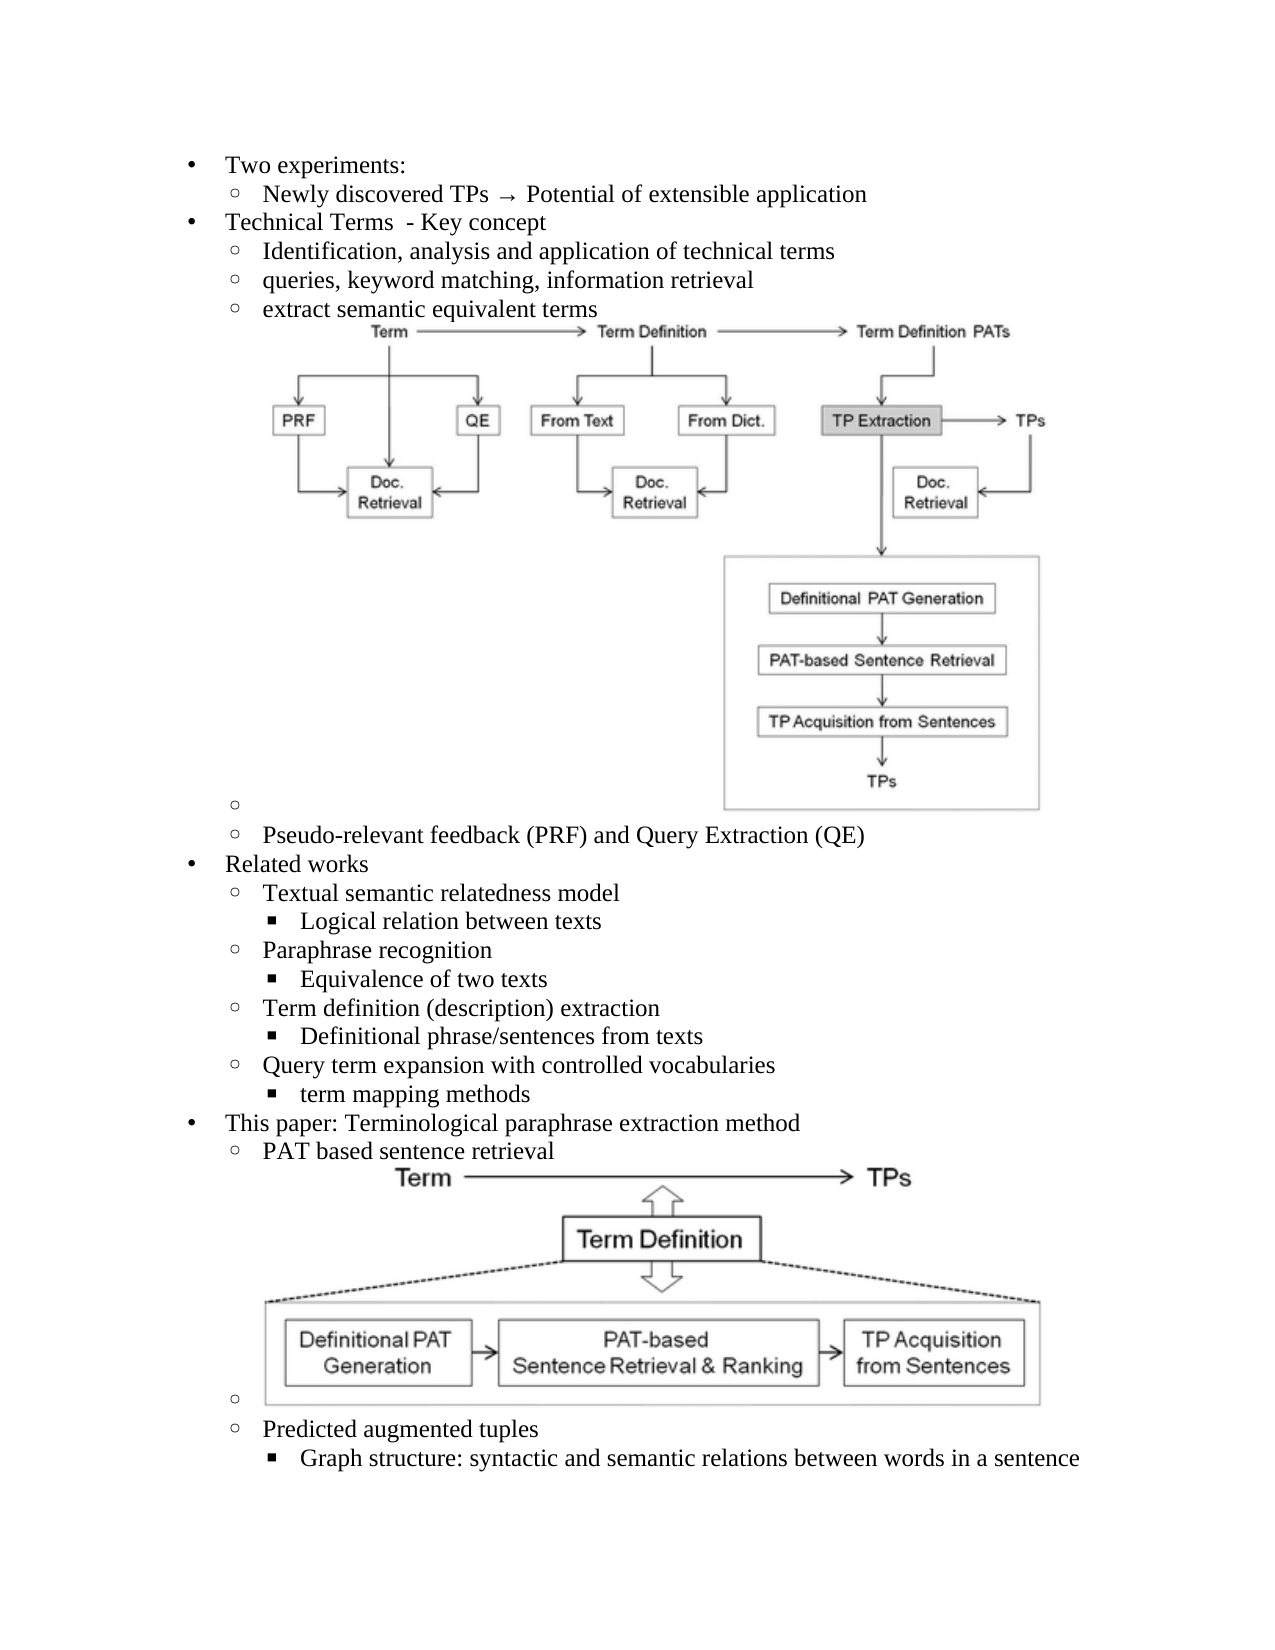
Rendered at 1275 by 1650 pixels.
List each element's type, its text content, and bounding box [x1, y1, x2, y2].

list extract semantic equivalent terms [225, 294, 1125, 322]
list Term definition (description) extraction [225, 993, 1125, 1021]
list Logical relation between texts [262, 906, 1125, 935]
list Paraphrase recognition [225, 935, 1125, 964]
list Identification, analysis and application of technical terms [225, 236, 1125, 265]
list Technical Terms - Key concept [187, 207, 1125, 236]
list Query term expansion with controlled vocabularies [225, 1050, 1125, 1079]
list PAT based sentence retrieval [225, 1136, 1125, 1165]
list Equivalence of two texts [262, 964, 1125, 993]
list Related works [187, 849, 1125, 878]
list Textual semantic relatedness model [225, 878, 1125, 906]
list Predicted augmented tuples [225, 1414, 1125, 1443]
list This paper: Terminological paraphrase extraction method [187, 1108, 1125, 1136]
list Graph structure: syntactic and semantic relations between words in a sentence [262, 1443, 1125, 1472]
list Newly discovered TPs → Potential of extensible application [225, 179, 1125, 207]
picture [268, 322, 1050, 815]
list Pseudo-relevant feedback (PRF) and Query Extraction (QE) [225, 820, 1125, 849]
list queries, keyword matching, information retrieval [225, 265, 1125, 294]
list Definitional phrase/sentences from texts [262, 1021, 1125, 1050]
list Two experiments: [187, 150, 1125, 179]
picture [262, 1165, 1044, 1409]
list term mapping methods [262, 1079, 1125, 1108]
